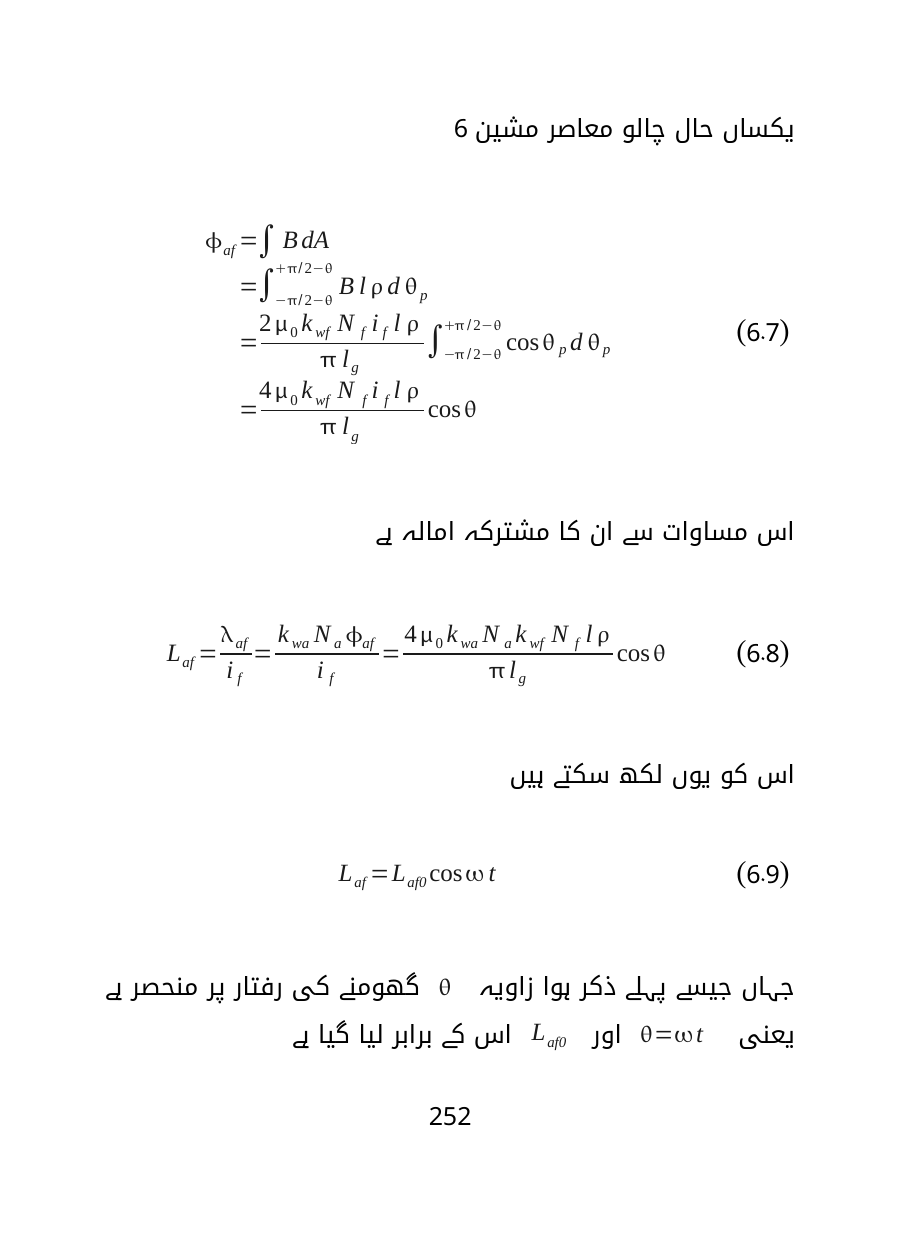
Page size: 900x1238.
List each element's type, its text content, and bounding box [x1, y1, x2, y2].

table_header [105, 846, 718, 917]
table_header (6.8) [718, 615, 795, 705]
text جہاں جیسے پہلے ذکر ہوا زاویہ گھومنے کی رفتار پر منحصر ہے یعنی اور اس کے برابر لیا گیا ہے [105, 964, 795, 1058]
table_header [105, 216, 718, 462]
text اس کو یوں لکھ سکتے ہیں [105, 752, 795, 799]
table_header [105, 615, 718, 705]
table_header (6.7) [718, 216, 795, 462]
text اس مساوات سے ان کا مشترکہ امالہ ہے [105, 508, 795, 556]
table_header (6.9) [718, 846, 795, 917]
